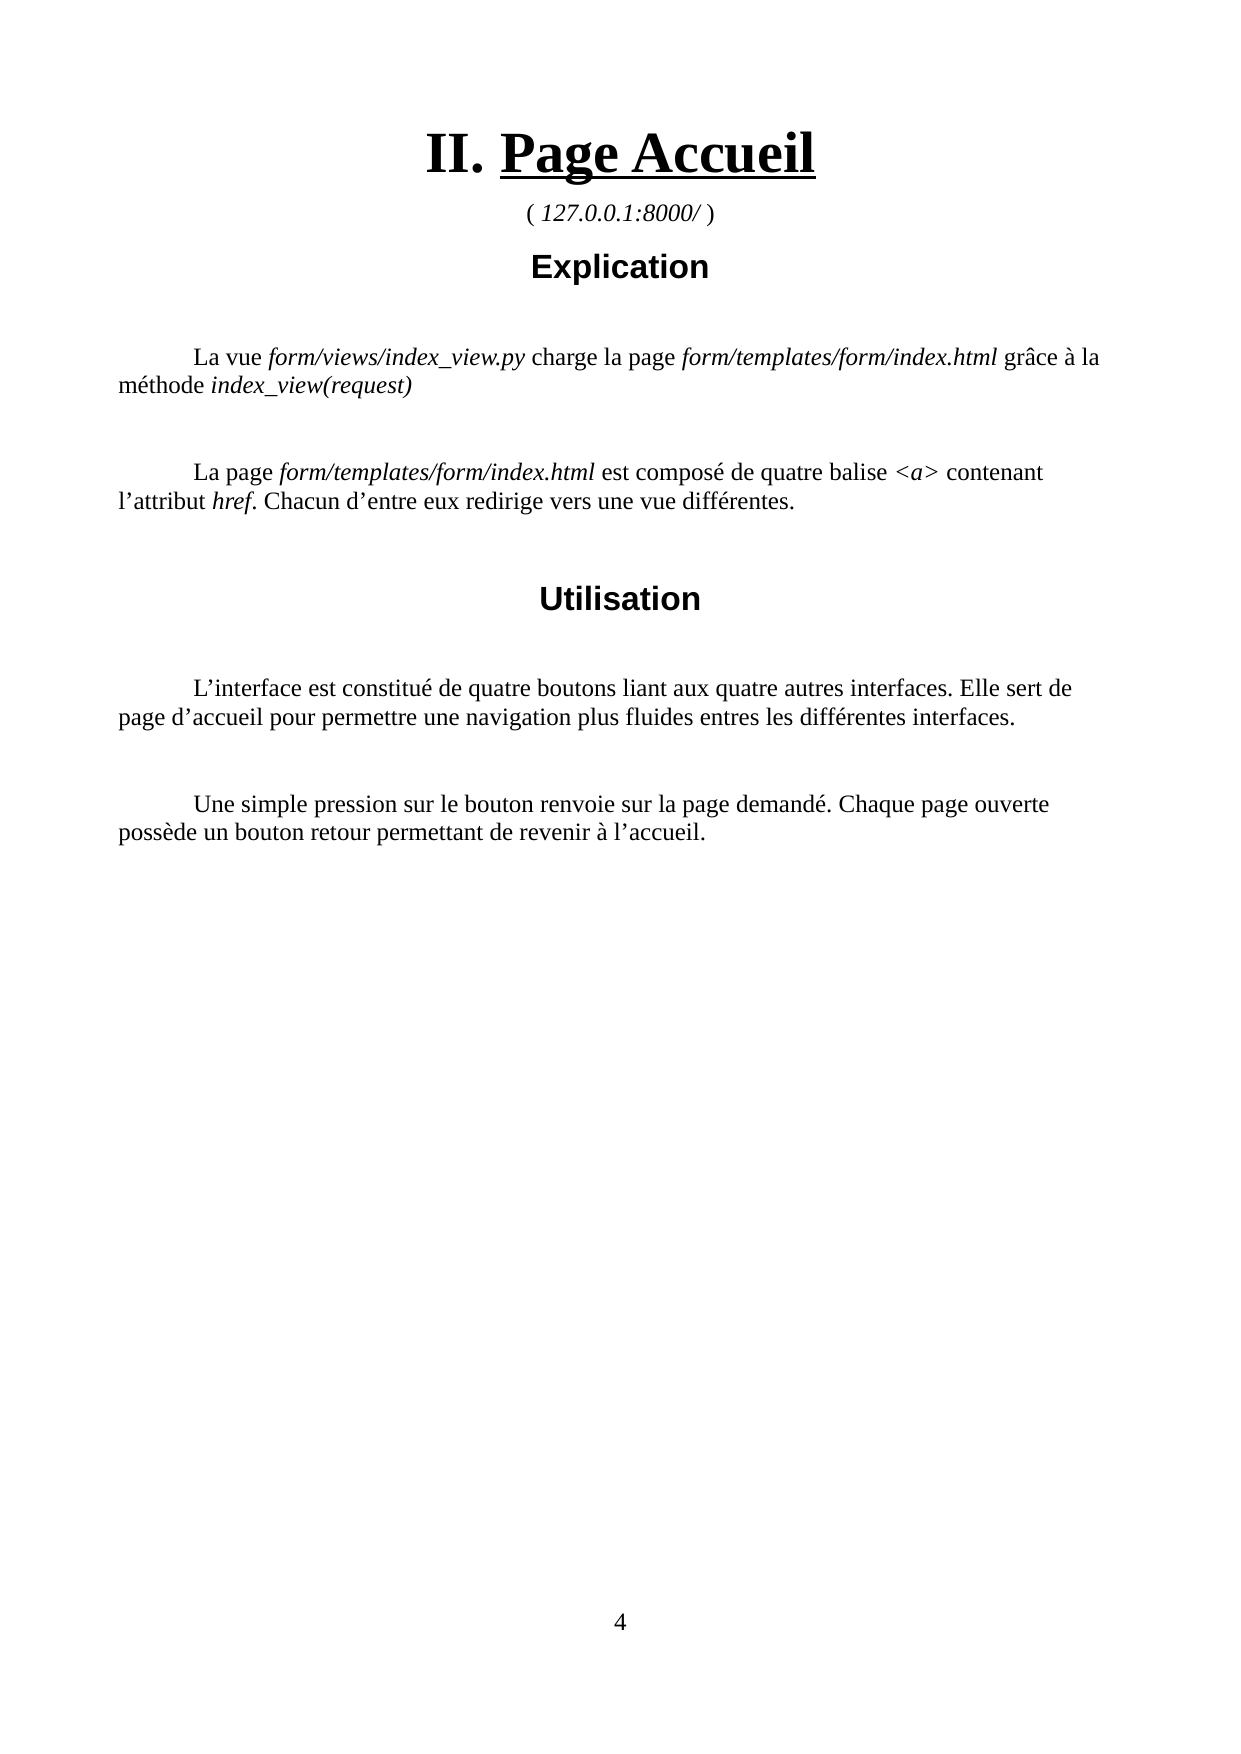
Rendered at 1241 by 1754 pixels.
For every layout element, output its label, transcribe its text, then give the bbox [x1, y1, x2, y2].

subtitle Page Accueil [118, 118, 1122, 185]
text La vue form/views/index_view.py charge la page form/templates/form/index.html grâce à la méthode index_view(request) [118, 342, 1122, 399]
text L’interface est constitué de quatre boutons liant aux quatre autres interfaces. Elle sert de page d’accueil pour permettre une navigation plus fluides entres les différentes interfaces. [118, 673, 1122, 731]
subtitle Utilisation [118, 579, 1122, 617]
text La page form/templates/form/index.html est composé de quatre balise <a> contenant l’attribut href. Chacun d’entre eux redirige vers une vue différentes. [118, 457, 1122, 515]
subtitle Explication [118, 247, 1122, 286]
text ( 127.0.0.1:8000/ ) [118, 198, 1122, 226]
text Une simple pression sur le bouton renvoie sur la page demandé. Chaque page ouverte possède un bouton retour permettant de revenir à l’accueil. [118, 789, 1122, 846]
